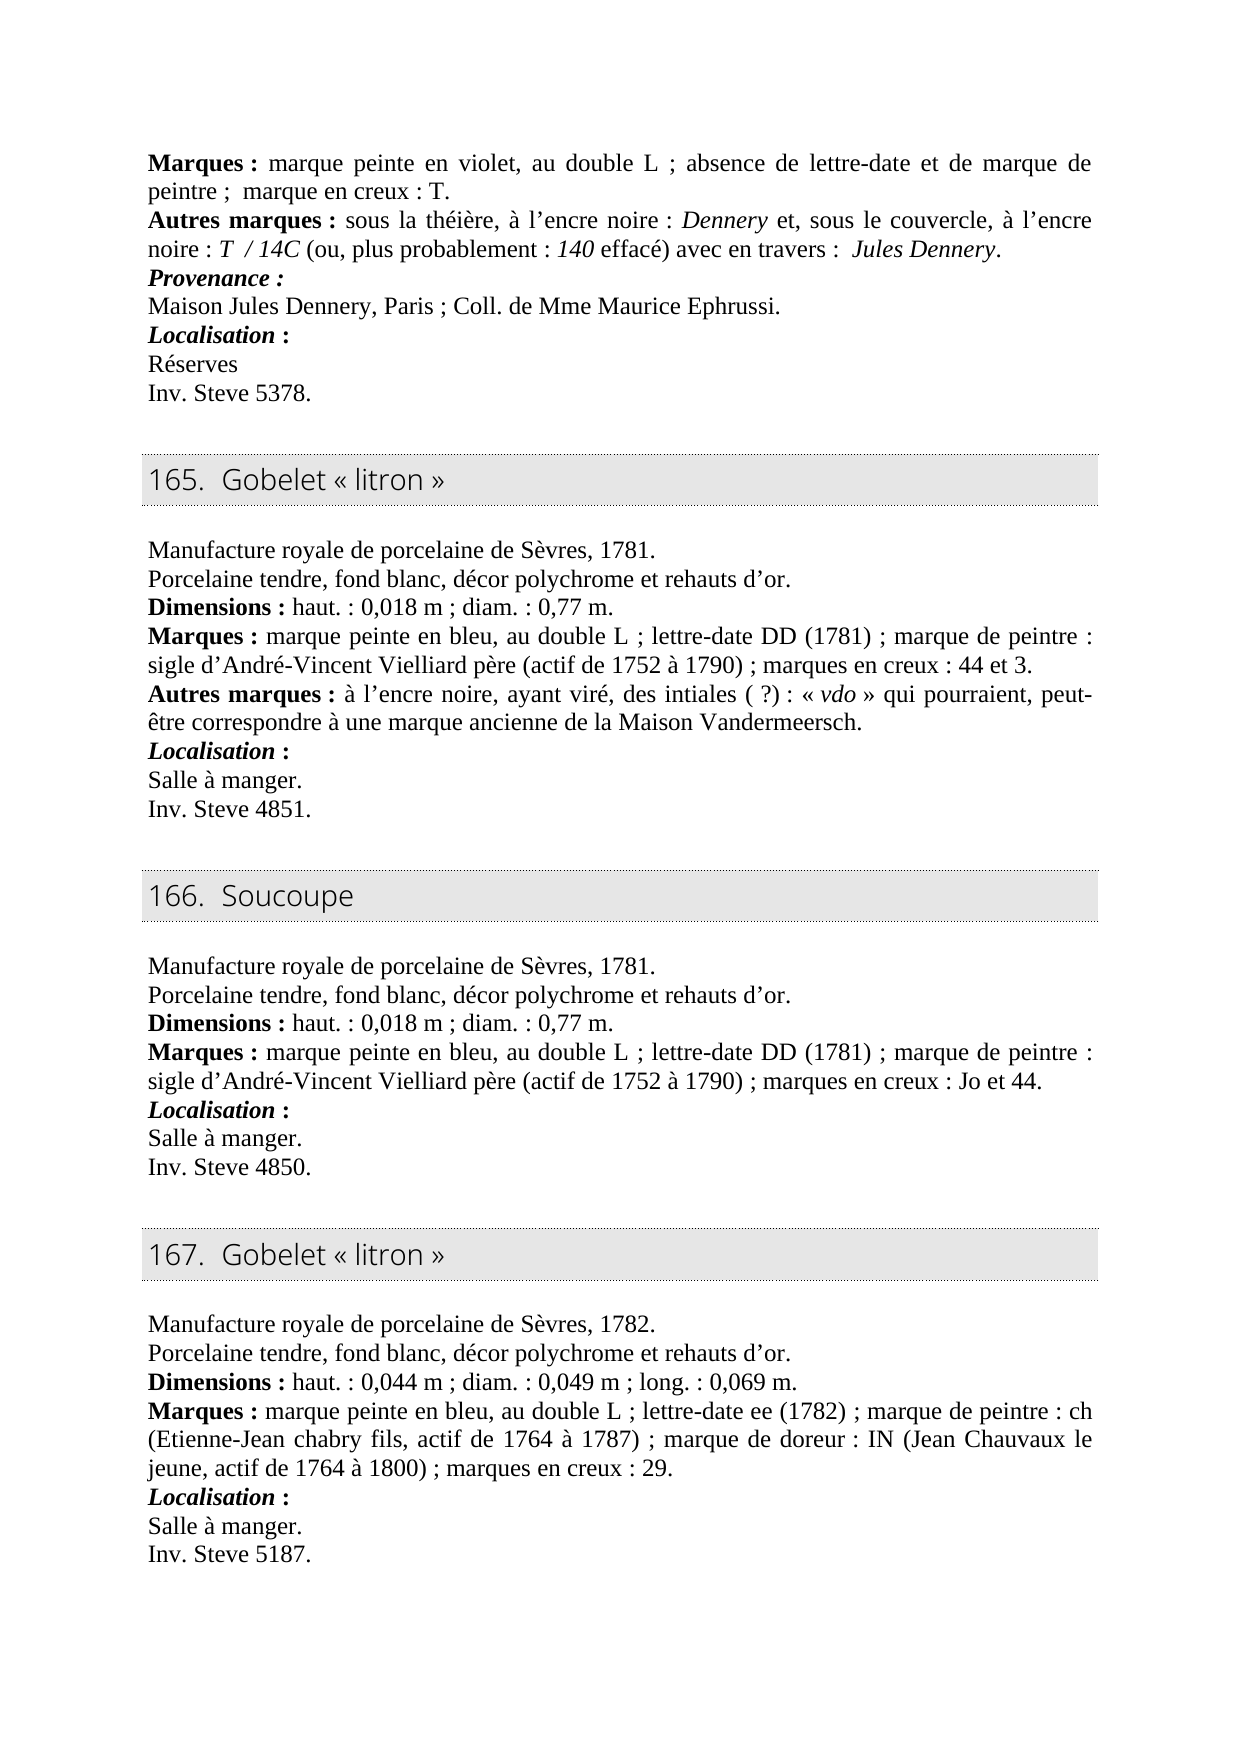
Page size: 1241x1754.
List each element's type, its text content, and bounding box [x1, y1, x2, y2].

text Marques : marque peinte en bleu, au double L ; lettre-date ee (1782) ; marque de peintre : ch (Etienne-Jean chabry fils, actif de 1764 à 1787) ; marque de doreur : IN (Jean Chauvaux le jeune, actif de 1764 à 1800) ; marques en creux : 29. [148, 1396, 1093, 1482]
text Manufacture royale de porcelaine de Sèvres, 1782. [148, 1309, 1093, 1338]
text Porcelaine tendre, fond blanc, décor polychrome et rehauts d’or. [148, 980, 1093, 1008]
text Maison Jules Dennery, Paris ; Coll. de Mme Maurice Ephrussi. [148, 291, 1093, 320]
text Localisation : [148, 1095, 1093, 1123]
text Manufacture royale de porcelaine de Sèvres, 1781. [148, 951, 1093, 980]
text Autres marques : à l’encre noire, ayant viré, des intiales ( ?) : « vdo » qui pourraient, peut-être correspondre à une marque ancienne de la Maison Vandermeersch. [148, 679, 1093, 736]
text Marques : marque peinte en violet, au double L ; absence de lettre-date et de marque de peintre ; marque en creux : T. [148, 148, 1093, 205]
text Localisation : [148, 736, 1093, 765]
text Localisation : [148, 1482, 1093, 1511]
text Marques : marque peinte en bleu, au double L ; lettre-date DD (1781) ; marque de peintre : sigle d’André-Vincent Vielliard père (actif de 1752 à 1790) ; marques en creux : 44 et 3. [148, 621, 1093, 679]
text Localisation : [148, 320, 1093, 349]
text Inv. Steve 4851. [148, 794, 1093, 822]
subtitle Gobelet « litron » [142, 1228, 1098, 1280]
text Dimensions : haut. : 0,018 m ; diam. : 0,77 m. [148, 592, 1093, 621]
text Porcelaine tendre, fond blanc, décor polychrome et rehauts d’or. [148, 1338, 1093, 1367]
text Salle à manger. [148, 1511, 1093, 1539]
text Salle à manger. [148, 1123, 1093, 1152]
text Porcelaine tendre, fond blanc, décor polychrome et rehauts d’or. [148, 564, 1093, 592]
text Provenance : [148, 263, 1093, 291]
text Réserves [148, 349, 1093, 378]
text Salle à manger. [148, 765, 1093, 794]
text Marques : marque peinte en bleu, au double L ; lettre-date DD (1781) ; marque de peintre : sigle d’André-Vincent Vielliard père (actif de 1752 à 1790) ; marques en creux : Jo et 44. [148, 1037, 1093, 1095]
subtitle Soucoupe [142, 870, 1098, 921]
text Manufacture royale de porcelaine de Sèvres, 1781. [148, 535, 1093, 564]
text Dimensions : haut. : 0,044 m ; diam. : 0,049 m ; long. : 0,069 m. [148, 1367, 1093, 1396]
subtitle Gobelet « litron » [142, 454, 1098, 505]
text Inv. Steve 5378. [148, 378, 1093, 406]
text Inv. Steve 4850. [148, 1152, 1093, 1181]
text Inv. Steve 5187. [148, 1539, 1093, 1568]
text Autres marques : sous la théière, à l’encre noire : Dennery et, sous le couvercle, à l’encre noire : T / 14C (ou, plus probablement : 140 effacé) avec en travers : Jules Dennery. [148, 205, 1093, 263]
text Dimensions : haut. : 0,018 m ; diam. : 0,77 m. [148, 1008, 1093, 1037]
